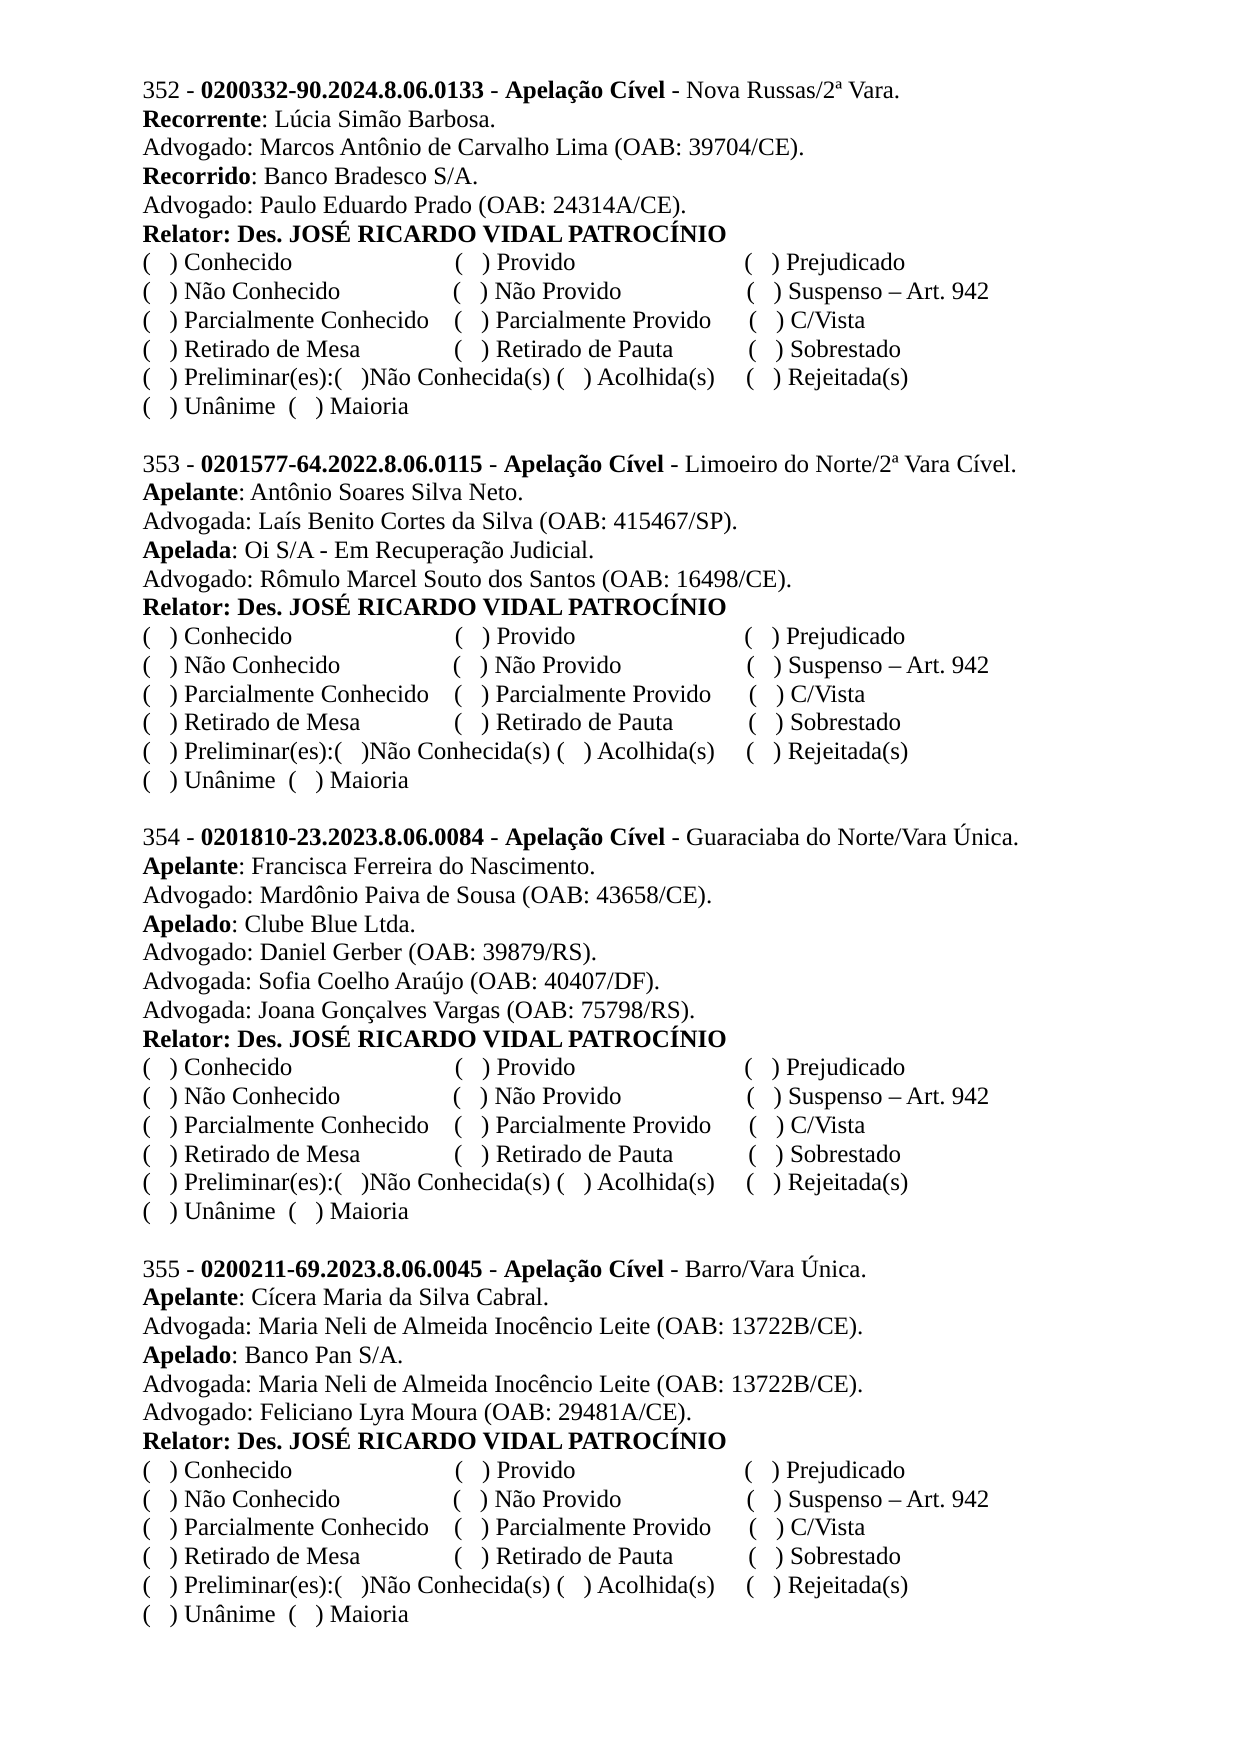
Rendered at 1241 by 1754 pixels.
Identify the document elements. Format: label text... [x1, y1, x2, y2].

text 354 - 0201810-23.2023.8.06.0084 - Apelação Cível - Guaraciaba do Norte/Vara Única. [142, 822, 1141, 851]
text ( ) Não Conhecido ( ) Não Provido ( ) Suspenso – Art. 942 [142, 276, 1158, 305]
text Advogada: Sofia Coelho Araújo (OAB: 40407/DF). [142, 966, 1141, 995]
text ( ) Não Conhecido ( ) Não Provido ( ) Suspenso – Art. 942 [142, 1484, 1158, 1512]
text Apelado: Banco Pan S/A. [142, 1340, 1141, 1369]
text ( ) Unânime ( ) Maioria [142, 1599, 1158, 1627]
text ( ) Preliminar(es):( )Não Conhecida(s) ( ) Acolhida(s) ( ) Rejeitada(s) [142, 1167, 1158, 1196]
text Advogado: Rômulo Marcel Souto dos Santos (OAB: 16498/CE). [142, 564, 1141, 592]
text Apelada: Oi S/A - Em Recuperação Judicial. [142, 535, 1141, 564]
text 353 - 0201577-64.2022.8.06.0115 - Apelação Cível - Limoeiro do Norte/2ª Vara Cível. [142, 449, 1141, 477]
text ( ) Unânime ( ) Maioria [142, 391, 1158, 420]
text Recorrido: Banco Bradesco S/A. [142, 161, 1141, 190]
text Recorrente: Lúcia Simão Barbosa. [142, 104, 1141, 132]
text Apelante: Cícera Maria da Silva Cabral. [142, 1282, 1141, 1311]
text ( ) Não Conhecido ( ) Não Provido ( ) Suspenso – Art. 942 [142, 650, 1158, 679]
text 355 - 0200211-69.2023.8.06.0045 - Apelação Cível - Barro/Vara Única. [142, 1254, 1141, 1282]
text Advogado: Daniel Gerber (OAB: 39879/RS). [142, 937, 1141, 966]
text ( ) Retirado de Mesa ( ) Retirado de Pauta ( ) Sobrestado [142, 707, 1158, 736]
text Advogado: Paulo Eduardo Prado (OAB: 24314A/CE). [142, 190, 1141, 219]
text ( ) Parcialmente Conhecido ( ) Parcialmente Provido ( ) C/Vista [142, 305, 1158, 334]
text Advogada: Joana Gonçalves Vargas (OAB: 75798/RS). [142, 995, 1141, 1024]
text ( ) Unânime ( ) Maioria [142, 765, 1158, 794]
text ( ) Parcialmente Conhecido ( ) Parcialmente Provido ( ) C/Vista [142, 1512, 1158, 1541]
text Advogada: Maria Neli de Almeida Inocêncio Leite (OAB: 13722B/CE). [142, 1369, 1141, 1397]
text Relator: Des. JOSÉ RICARDO VIDAL PATROCÍNIO [142, 1426, 1141, 1455]
text ( ) Parcialmente Conhecido ( ) Parcialmente Provido ( ) C/Vista [142, 679, 1158, 707]
text Relator: Des. JOSÉ RICARDO VIDAL PATROCÍNIO [142, 1024, 1141, 1052]
text Advogado: Marcos Antônio de Carvalho Lima (OAB: 39704/CE). [142, 132, 1141, 161]
text ( ) Conhecido ( ) Provido ( ) Prejudicado [142, 1052, 1141, 1081]
text ( ) Preliminar(es):( )Não Conhecida(s) ( ) Acolhida(s) ( ) Rejeitada(s) [142, 736, 1158, 765]
text ( ) Retirado de Mesa ( ) Retirado de Pauta ( ) Sobrestado [142, 334, 1158, 362]
text ( ) Retirado de Mesa ( ) Retirado de Pauta ( ) Sobrestado [142, 1541, 1158, 1570]
text Advogado: Mardônio Paiva de Sousa (OAB: 43658/CE). [142, 880, 1141, 909]
text ( ) Não Conhecido ( ) Não Provido ( ) Suspenso – Art. 942 [142, 1081, 1158, 1110]
text Apelante: Antônio Soares Silva Neto. [142, 477, 1141, 506]
text ( ) Conhecido ( ) Provido ( ) Prejudicado [142, 247, 1141, 276]
text ( ) Preliminar(es):( )Não Conhecida(s) ( ) Acolhida(s) ( ) Rejeitada(s) [142, 362, 1158, 391]
text Apelado: Clube Blue Ltda. [142, 909, 1141, 937]
text ( ) Conhecido ( ) Provido ( ) Prejudicado [142, 1455, 1141, 1484]
text Advogado: Feliciano Lyra Moura (OAB: 29481A/CE). [142, 1397, 1141, 1426]
text ( ) Parcialmente Conhecido ( ) Parcialmente Provido ( ) C/Vista [142, 1110, 1158, 1139]
text Advogada: Laís Benito Cortes da Silva (OAB: 415467/SP). [142, 506, 1141, 535]
text 352 - 0200332-90.2024.8.06.0133 - Apelação Cível - Nova Russas/2ª Vara. [142, 75, 1141, 104]
text ( ) Unânime ( ) Maioria [142, 1196, 1158, 1225]
text Apelante: Francisca Ferreira do Nascimento. [142, 851, 1141, 880]
text ( ) Retirado de Mesa ( ) Retirado de Pauta ( ) Sobrestado [142, 1139, 1158, 1167]
text Relator: Des. JOSÉ RICARDO VIDAL PATROCÍNIO [142, 592, 1141, 621]
text ( ) Conhecido ( ) Provido ( ) Prejudicado [142, 621, 1141, 650]
text Relator: Des. JOSÉ RICARDO VIDAL PATROCÍNIO [142, 219, 1141, 247]
text ( ) Preliminar(es):( )Não Conhecida(s) ( ) Acolhida(s) ( ) Rejeitada(s) [142, 1570, 1158, 1599]
text Advogada: Maria Neli de Almeida Inocêncio Leite (OAB: 13722B/CE). [142, 1311, 1141, 1340]
